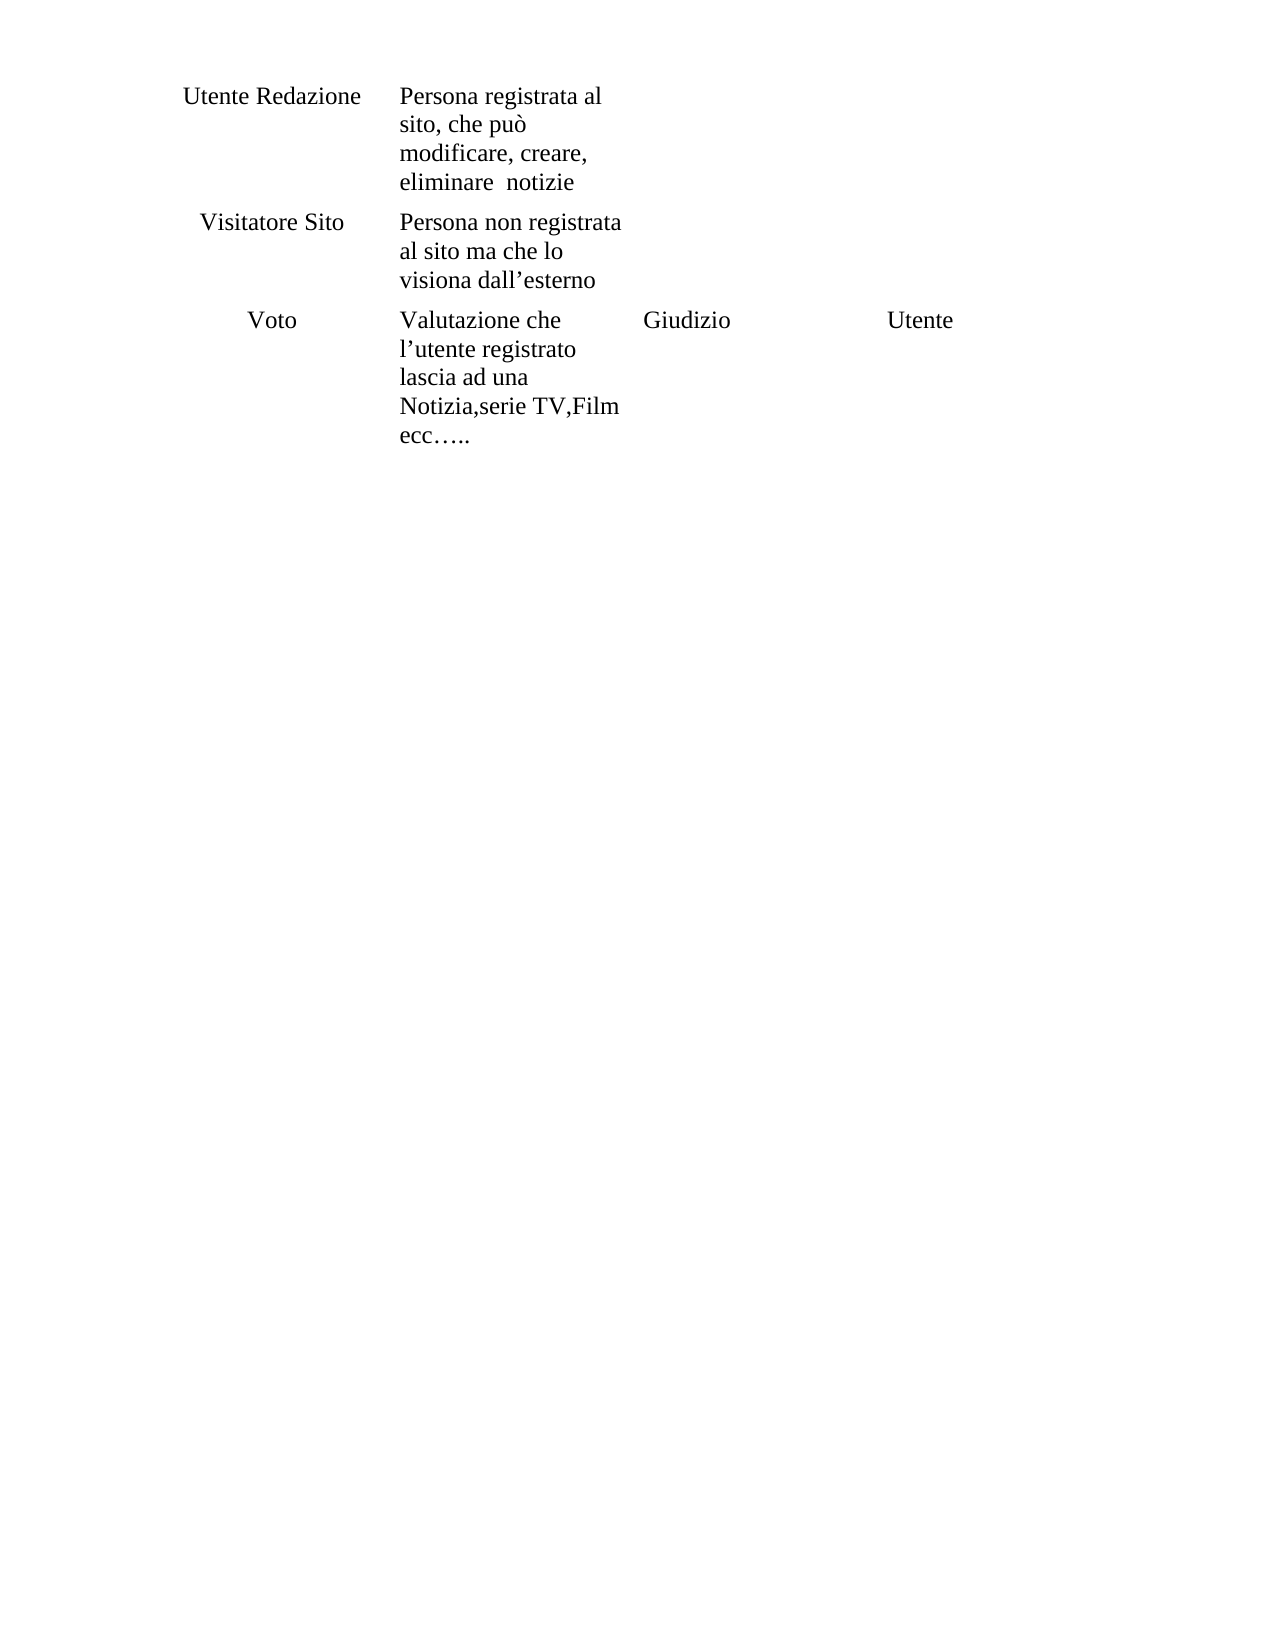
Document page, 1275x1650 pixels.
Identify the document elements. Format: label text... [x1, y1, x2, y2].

table_cell [638, 75, 881, 201]
table_cell Utente Redazione [150, 75, 394, 201]
table_cell Valutazione che l’utente registrato lascia ad una Notizia,serie TV,Film ecc….. [394, 299, 637, 454]
table_cell Visitatore Sito [150, 201, 394, 299]
table_cell Utente [881, 299, 1125, 454]
table_cell Giudizio [638, 299, 881, 454]
table_cell [881, 201, 1125, 299]
table_cell [638, 201, 881, 299]
table_cell Persona registrata al sito, che può modificare, creare, eliminare notizie [394, 75, 637, 201]
table_cell Voto [150, 299, 394, 454]
table_cell [881, 75, 1125, 201]
table_cell Persona non registrata al sito ma che lo visiona dall’esterno [394, 201, 637, 299]
